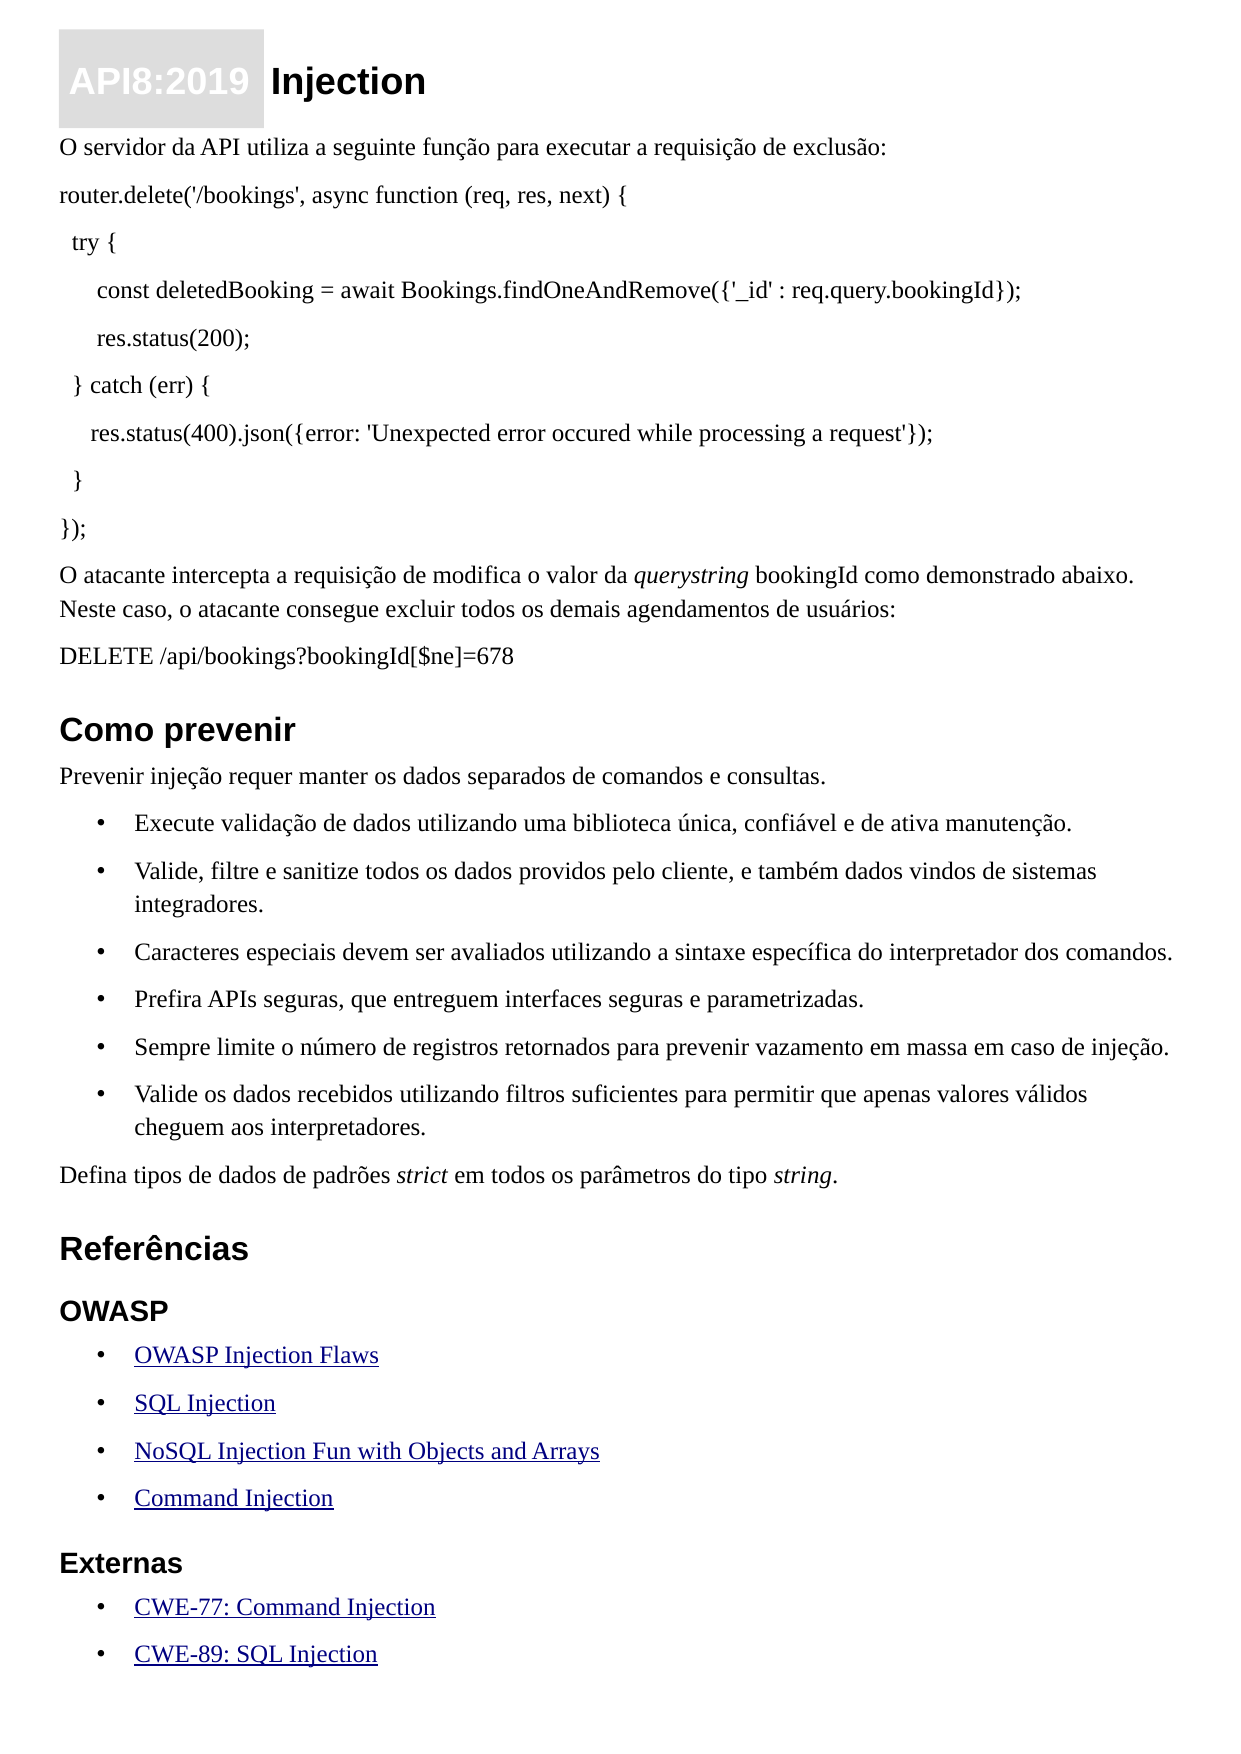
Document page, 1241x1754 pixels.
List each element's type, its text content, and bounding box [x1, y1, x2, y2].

text Defina tipos de dados de padrões strict em todos os parâmetros do tipo string. [59, 1160, 1181, 1189]
list Execute validação de dados utilizando uma biblioteca única, confiável e de ativa manutenção. [97, 808, 1181, 837]
subtitle Como prevenir [59, 710, 1181, 748]
text DELETE /api/bookings?bookingId[$ne]=678 [59, 641, 1181, 670]
list Valide, filtre e sanitize todos os dados providos pelo cliente, e também dados vindos de sistemas integradores. [97, 856, 1181, 918]
subtitle Externas [59, 1546, 1181, 1579]
list SQL Injection [97, 1388, 1181, 1417]
text Prevenir injeção requer manter os dados separados de comandos e consultas. [59, 761, 1181, 789]
list Valide os dados recebidos utilizando filtros suficientes para permitir que apenas valores válidos cheguem aos interpretadores. [97, 1079, 1181, 1141]
subtitle OWASP [59, 1294, 1181, 1328]
list Command Injection [97, 1483, 1181, 1512]
list OWASP Injection Flaws [97, 1341, 1181, 1369]
list Caracteres especiais devem ser avaliados utilizando a sintaxe específica do interpretador dos comandos. [97, 937, 1181, 965]
text } [59, 465, 1181, 494]
list CWE-77: Command Injection [97, 1592, 1181, 1621]
list NoSQL Injection Fun with Objects and Arrays [97, 1436, 1181, 1464]
text router.delete('/bookings', async function (req, res, next) { [59, 180, 1181, 208]
list Sempre limite o número de registros retornados para prevenir vazamento em massa em caso de injeção. [97, 1032, 1181, 1061]
text } catch (err) { [59, 370, 1181, 399]
list CWE-89: SQL Injection [97, 1639, 1181, 1668]
subtitle Referências [59, 1228, 1181, 1267]
text res.status(200); [59, 323, 1181, 351]
text const deletedBooking = await Bookings.findOneAndRemove({'_id' : req.query.bookingId}); [59, 275, 1181, 304]
text }); [59, 513, 1181, 542]
text O atacante intercepta a requisição de modifica o valor da querystring bookingId como demonstrado abaixo. Neste caso, o atacante consegue excluir todos os demais agendamentos de usuários: [59, 561, 1181, 622]
text O servidor da API utiliza a seguinte função para executar a requisição de exclusão: [59, 132, 1181, 161]
text res.status(400).json({error: 'Unexpected error occured while processing a request'}); [59, 418, 1181, 447]
list Prefira APIs seguras, que entreguem interfaces seguras e parametrizadas. [97, 984, 1181, 1013]
text try { [59, 227, 1181, 256]
